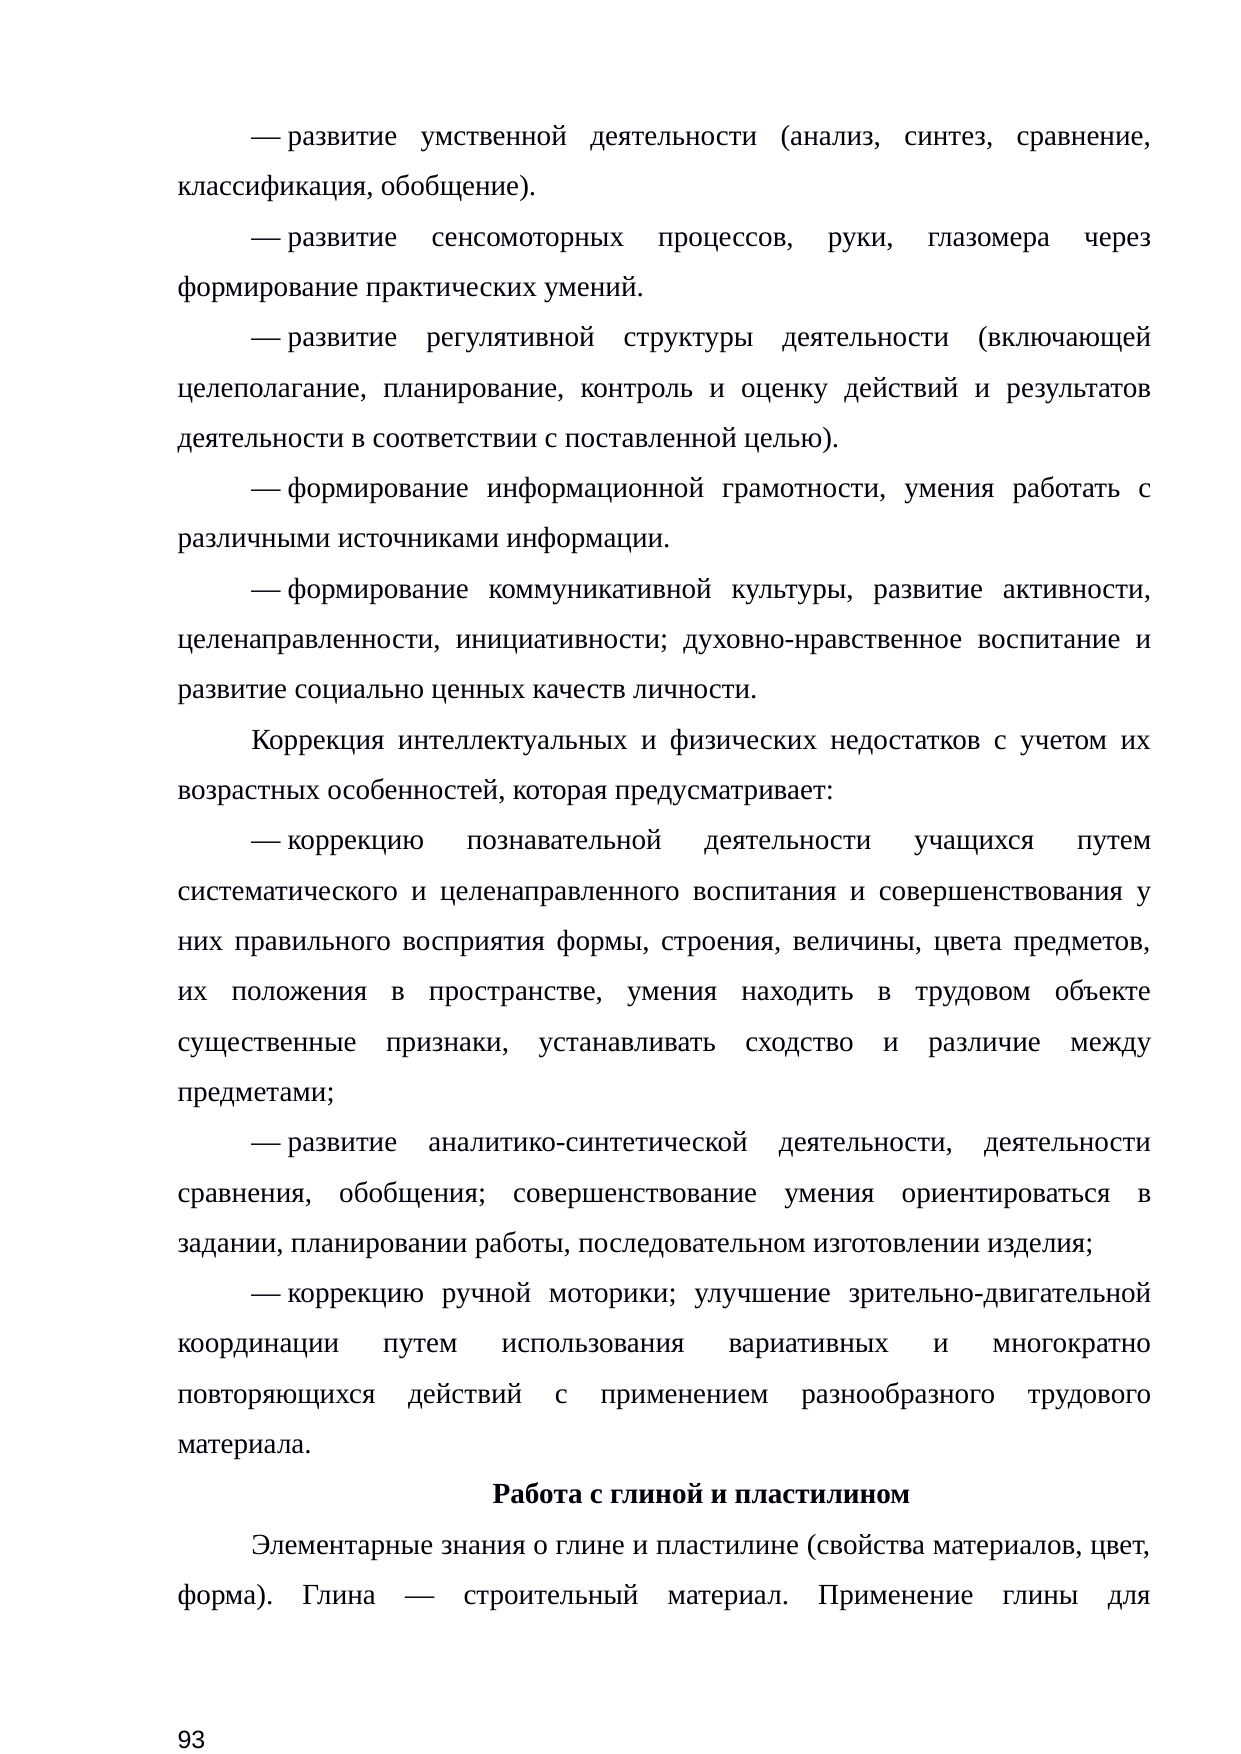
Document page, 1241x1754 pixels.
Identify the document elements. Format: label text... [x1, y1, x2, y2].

list ― коррекцию познавательной деятельности учащихся путем систематического и целенаправленного воспитания и совершенствования у них правильного восприятия формы, строения, величины, цвета предметов, их положения в пространстве, умения находить в трудовом объекте существенные признаки, устанавливать сходство и различие между предметами; [177, 822, 1152, 1108]
list ― развитие аналитико-синтетической деятельности, деятельности сравнения, обобщения; совершенствование умения ориентироваться в задании, планировании работы, последовательном изготовлении изделия; [177, 1124, 1152, 1258]
list ― формирование информационной грамотности, умения работать с различными источниками информации. [177, 470, 1152, 554]
list ― развитие умственной деятельности (анализ, синтез, сравнение, классификация, обобщение). [177, 118, 1152, 202]
list Работа с глиной и пластилином [177, 1477, 1152, 1510]
list ― развитие сенсомоторных процессов, руки, глазомера через формирование практических умений. [177, 219, 1152, 303]
list Коррекция интеллектуальных и физических недостатков с учетом их возрастных особенностей, которая предусматривает: [177, 722, 1152, 806]
list ― формирование коммуникативной культуры, развитие активности, целенаправленности, инициативности; духовно-нравственное воспитание и развитие социально ценных качеств личности. [177, 571, 1152, 705]
list Элементарные знания о глине и пластилине (свойства материалов, цвет, форма). Глина ― строительный материал. Применение глины для [177, 1527, 1152, 1611]
list ― развитие регулятивной структуры деятельности (включающей целеполагание, планирование, контроль и оценку действий и результатов деятельности в соответствии с поставленной целью). [177, 319, 1152, 453]
list ― коррекцию ручной моторики; улучшение зрительно-двигательной координации путем использования вариативных и многократно повторяющихся действий с применением разнообразного трудового материала. [177, 1275, 1152, 1460]
